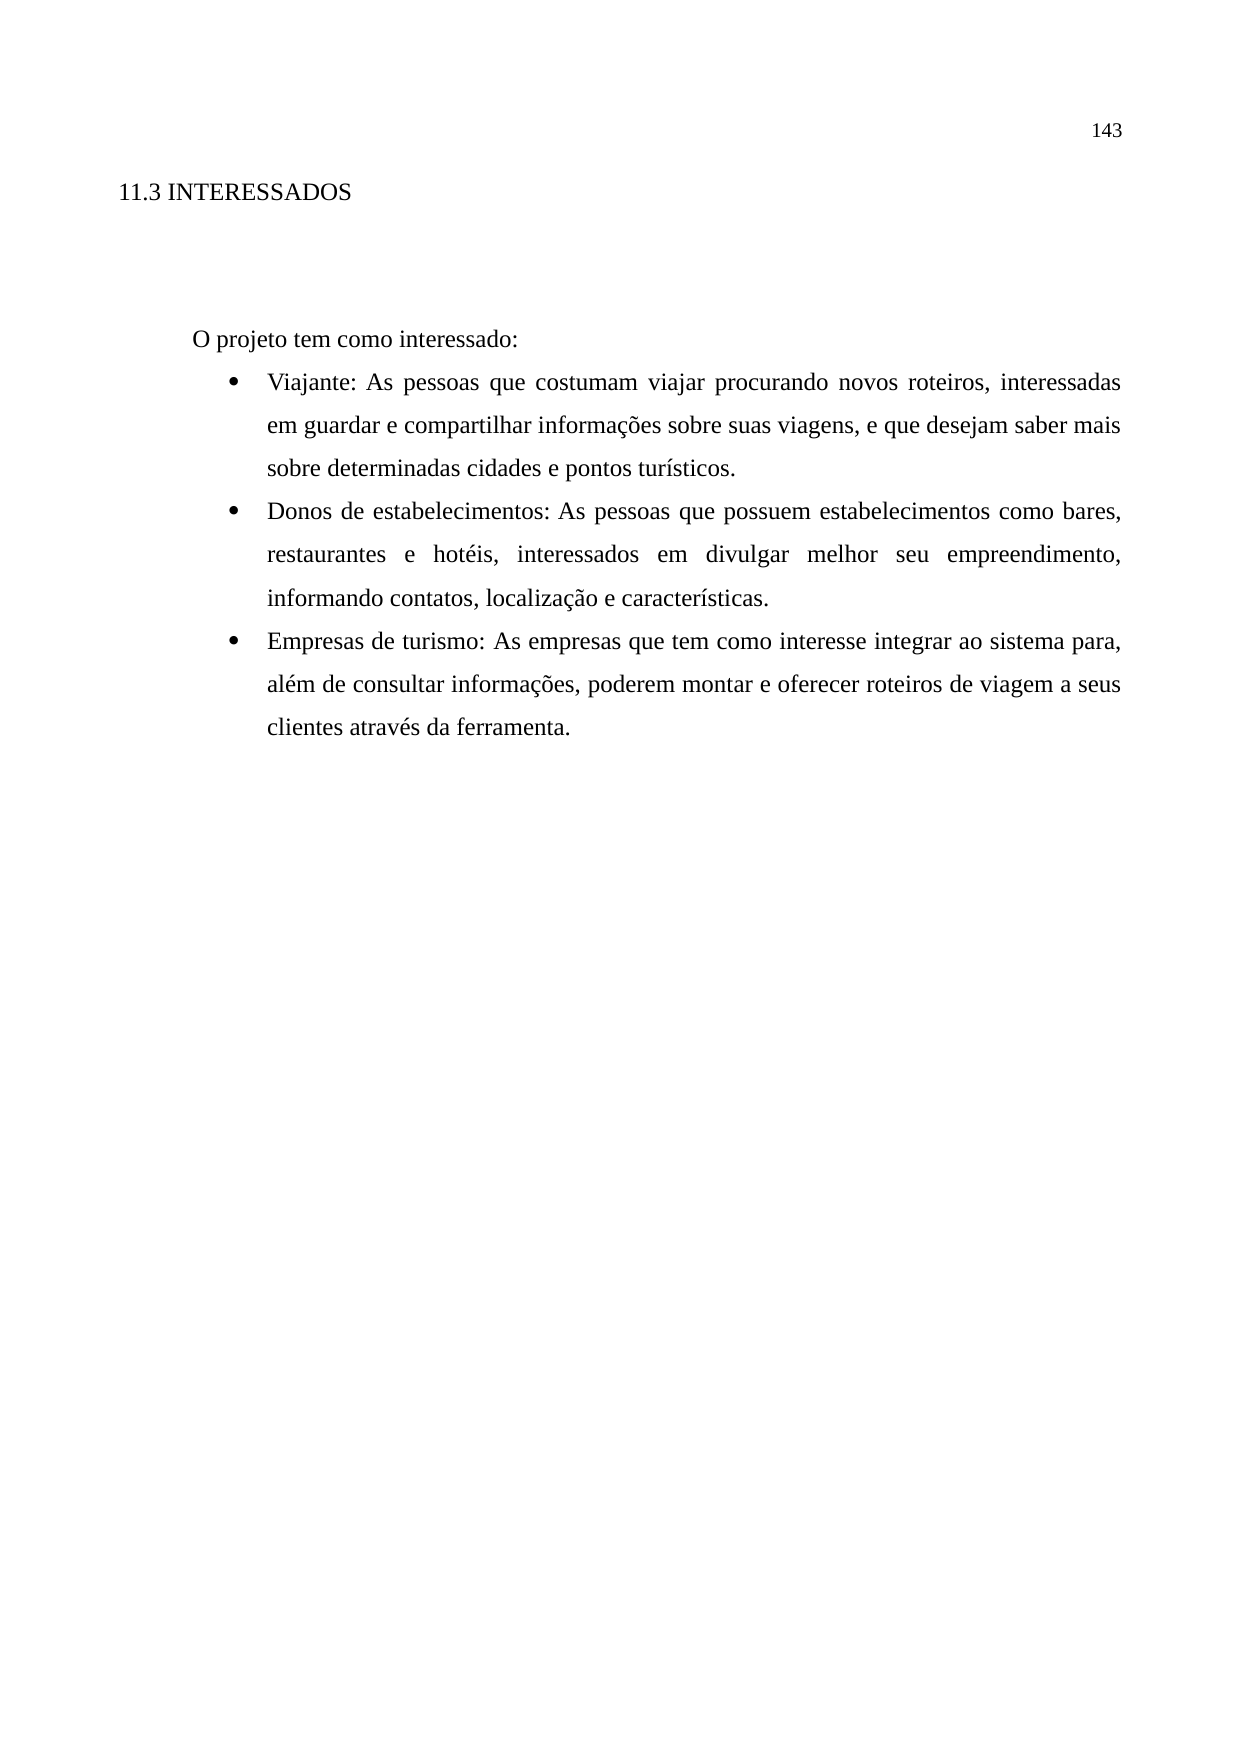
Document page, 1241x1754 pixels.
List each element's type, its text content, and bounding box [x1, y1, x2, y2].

text O projeto tem como interessado: [118, 324, 1122, 353]
subtitle Interessados [118, 177, 1122, 206]
list Viajante: As pessoas que costumam viajar procurando novos roteiros, interessadas em guardar e compartilhar informações sobre suas viagens, e que desejam saber mais sobre determinadas cidades e pontos turísticos. [229, 367, 1122, 482]
list Empresas de turismo: As empresas que tem como interesse integrar ao sistema para, além de consultar informações, poderem montar e oferecer roteiros de viagem a seus clientes através da ferramenta. [229, 626, 1122, 741]
list Donos de estabelecimentos: As pessoas que possuem estabelecimentos como bares, restaurantes e hotéis, interessados em divulgar melhor seu empreendimento, informando contatos, localização e características. [229, 496, 1122, 611]
